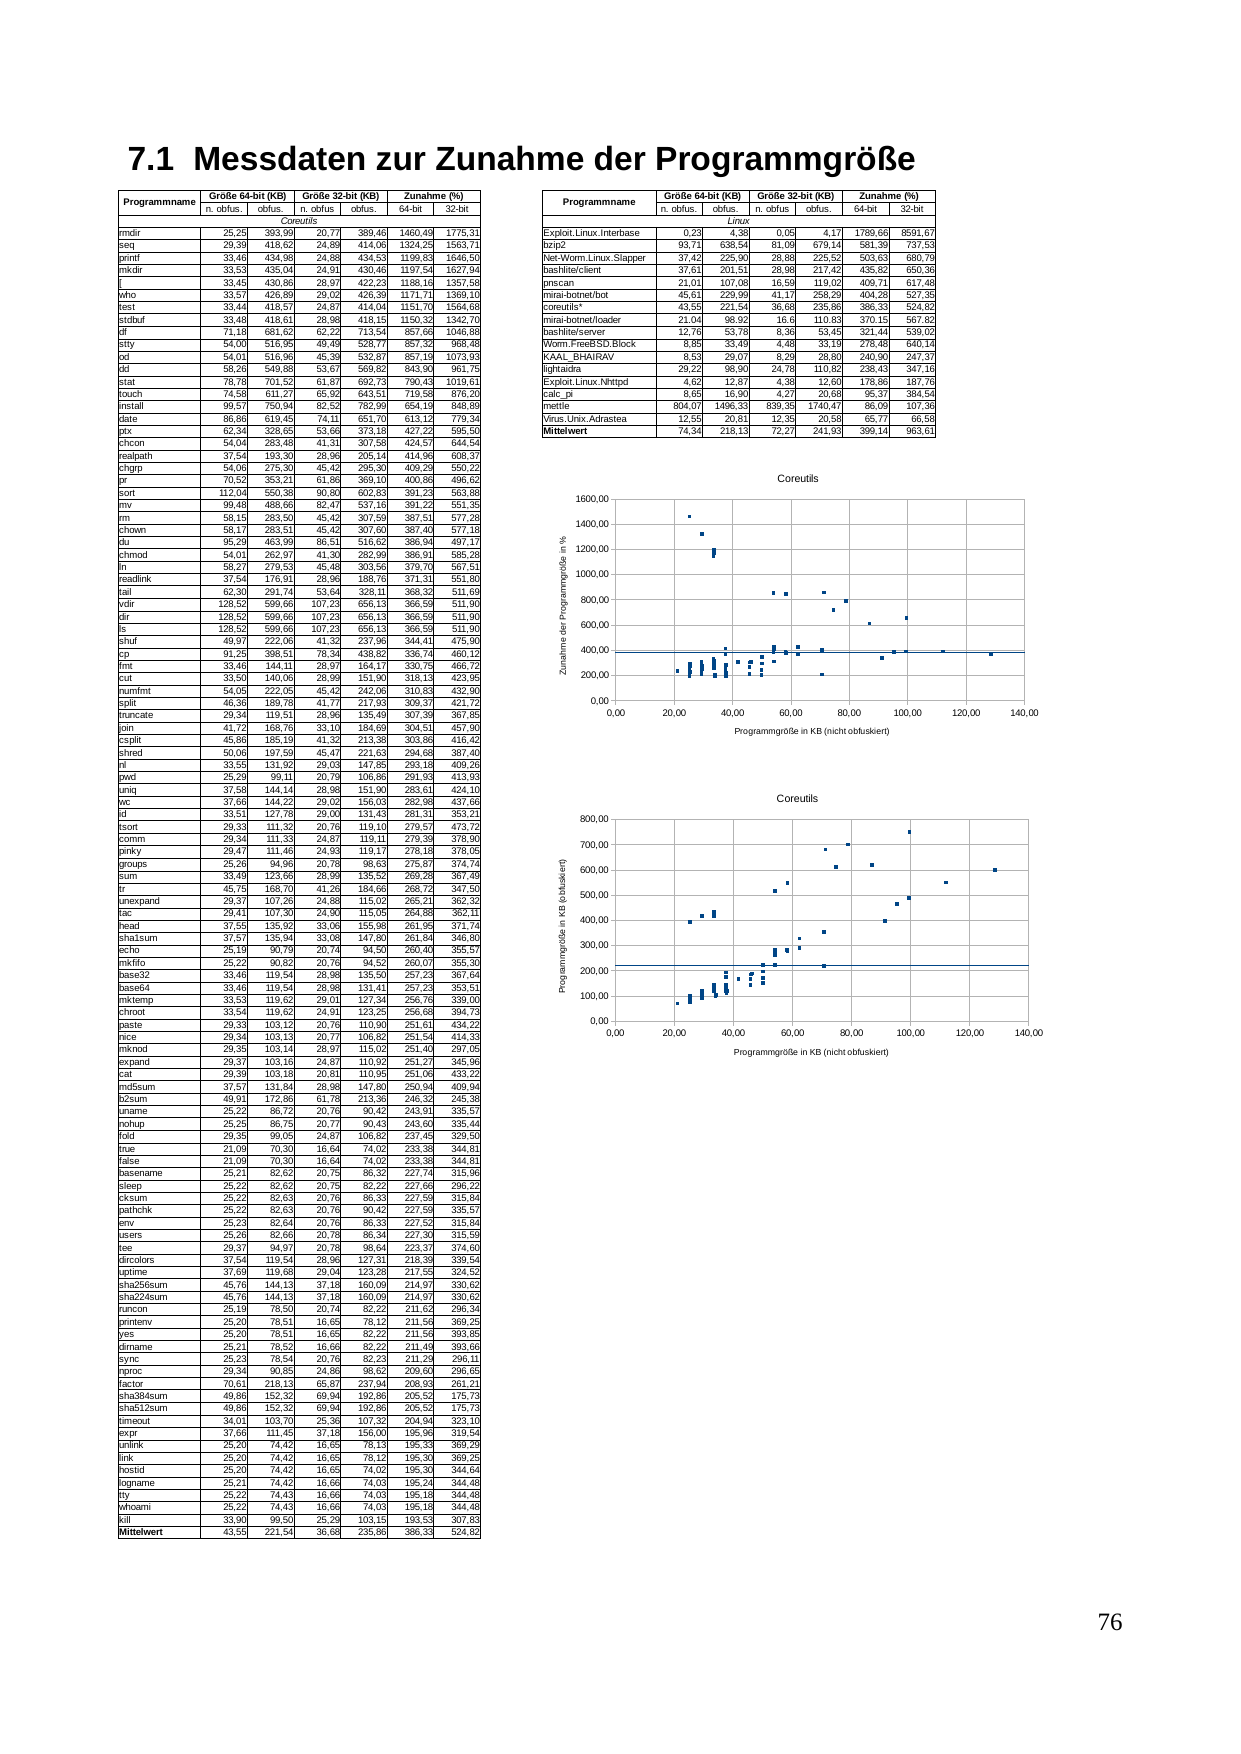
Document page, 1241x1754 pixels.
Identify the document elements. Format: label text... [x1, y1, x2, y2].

subtitle Messdaten zur Zunahme der Programmgröße [118, 139, 1122, 178]
